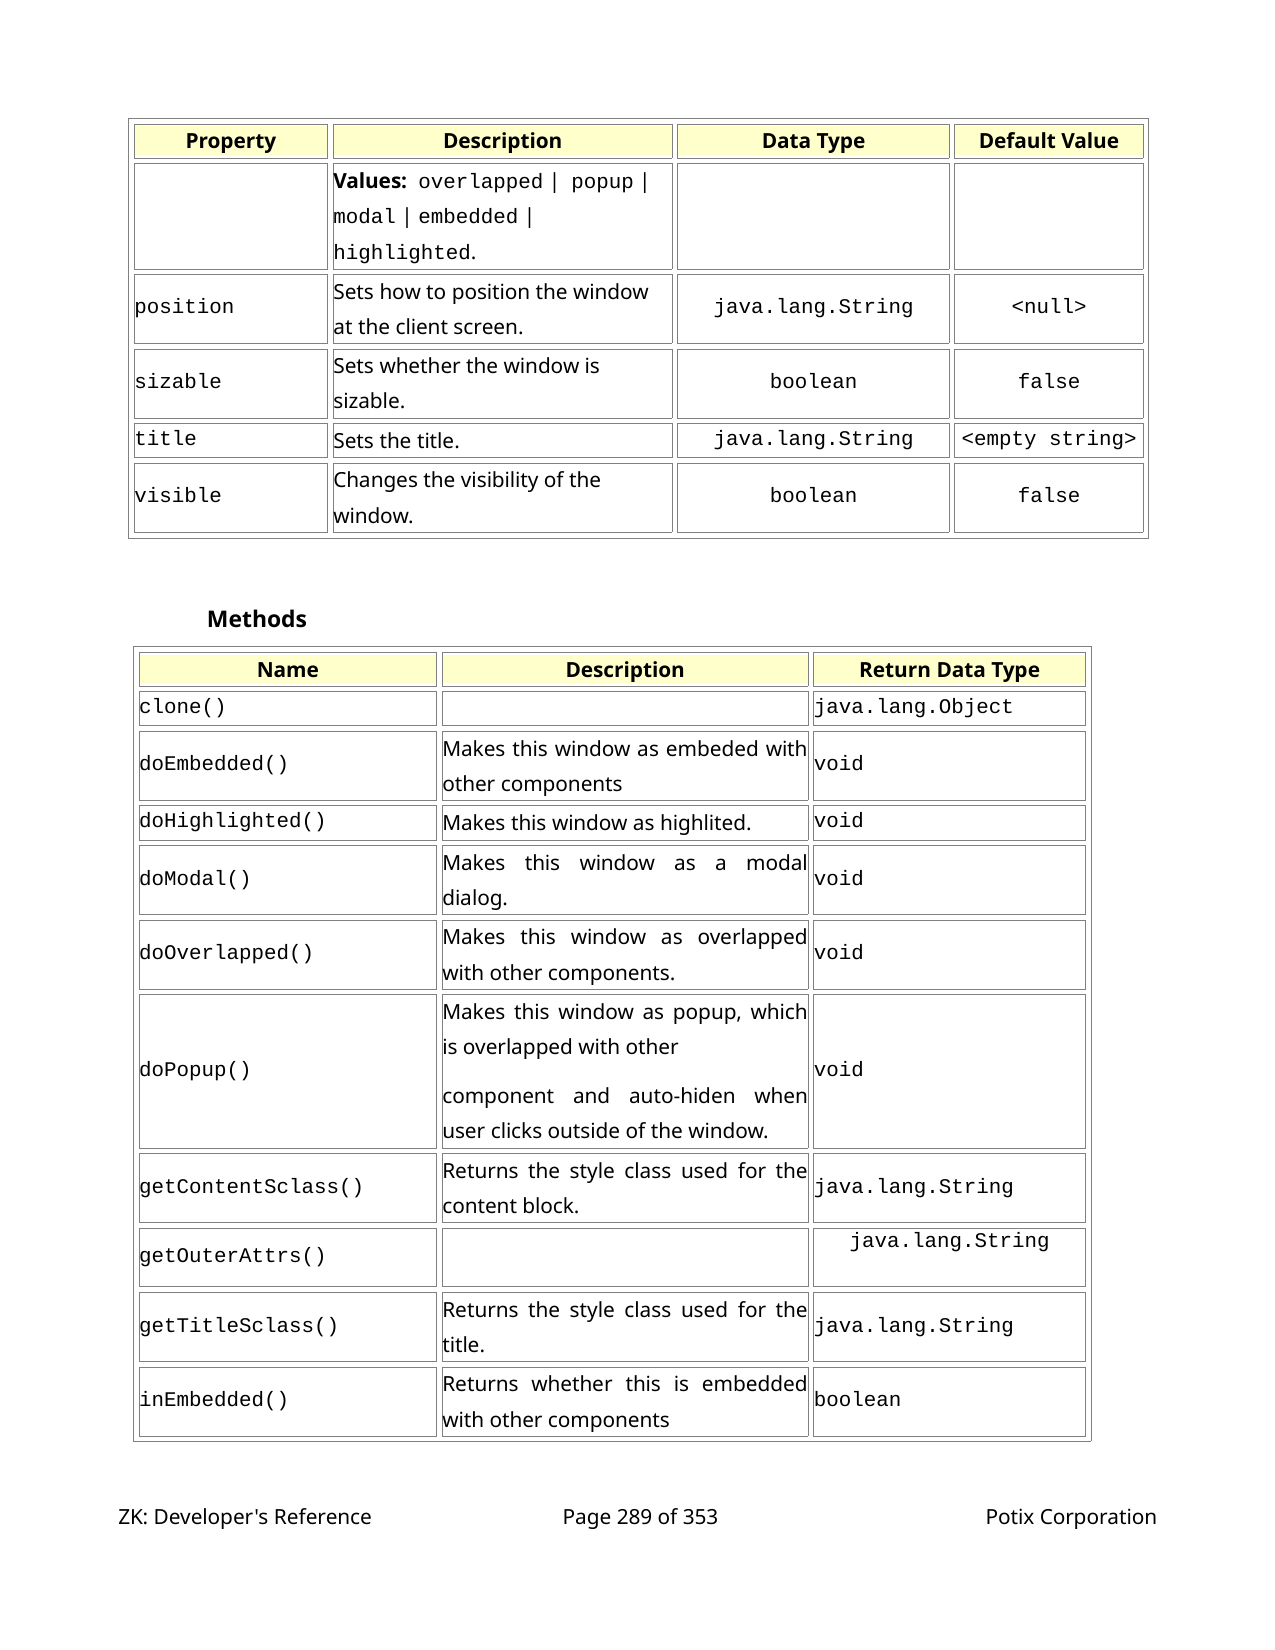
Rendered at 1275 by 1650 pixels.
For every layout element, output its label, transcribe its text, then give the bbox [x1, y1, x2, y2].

table_cell java.lang.String [675, 269, 952, 343]
table_cell Makes this window as highlited. [439, 800, 811, 839]
table_cell java.lang.String [675, 418, 952, 457]
table_cell visible [131, 457, 330, 532]
table_header Description [439, 647, 811, 686]
table_cell clone() [136, 686, 439, 725]
table_cell boolean [811, 1361, 1088, 1436]
table_cell Makes this window as popup, which is overlapped with other component and auto-hiden when user clicks outside of the window. [439, 989, 811, 1148]
table_cell <null> [952, 269, 1146, 343]
table_cell void [811, 914, 1088, 989]
table_cell Returns the style class used for the title. [439, 1286, 811, 1361]
table_cell Returns whether this is embedded with other components [439, 1361, 811, 1436]
table_cell [443, 1229, 808, 1286]
table_header Description [330, 119, 675, 158]
table_cell inEmbedded() [136, 1361, 439, 1436]
table_cell doPopup() [136, 989, 439, 1148]
table_cell Makes this window as embeded with other components [439, 725, 811, 800]
table_cell java.lang.String [811, 1286, 1088, 1361]
table_cell [439, 1222, 811, 1286]
table_cell boolean [675, 343, 952, 418]
table_header Property [131, 119, 330, 158]
table_cell Returns the style class used for the content block. [439, 1148, 811, 1222]
table_header Data Type [675, 119, 952, 158]
table_cell void [811, 800, 1088, 839]
table_cell Changes the visibility of the window. [330, 457, 675, 532]
table_cell doHighlighted() [136, 800, 439, 839]
table_cell boolean [675, 457, 952, 532]
table_cell title [131, 418, 330, 457]
table_cell java.lang.Object [811, 686, 1088, 725]
table_header Return Data Type [811, 647, 1088, 686]
table_cell false [952, 343, 1146, 418]
table_cell <empty string> [952, 418, 1146, 457]
table_cell [952, 158, 1146, 268]
table_header Name [136, 647, 439, 686]
table_cell getContentSclass() [136, 1148, 439, 1222]
table_cell sizable [131, 343, 330, 418]
table_cell Sets the title. [330, 418, 675, 457]
table_cell Makes this window as overlapped with other components. [439, 914, 811, 989]
table_cell doModal() [136, 840, 439, 914]
table_cell java.lang.String [811, 1148, 1088, 1222]
table_cell getTitleSclass() [136, 1286, 439, 1361]
table_cell void [811, 989, 1088, 1148]
table_cell doOverlapped() [136, 914, 439, 989]
table_cell Sets how to position the window at the client screen. [330, 269, 675, 343]
table_cell [443, 692, 808, 725]
table_cell Sets whether the window is sizable. [330, 343, 675, 418]
table_cell void [811, 725, 1088, 800]
table_cell getOuterAttrs() [136, 1222, 439, 1286]
table_cell position [131, 269, 330, 343]
table_cell java.lang.String [811, 1222, 1088, 1286]
table_cell void [811, 840, 1088, 914]
table_cell [439, 686, 811, 725]
table_cell Values: overlapped | popup | modal | embedded | highlighted. [330, 158, 675, 268]
subtitle Methods [207, 603, 1157, 634]
table_cell Makes this window as a modal dialog. [439, 840, 811, 914]
table_cell [131, 158, 330, 268]
table_cell [675, 158, 952, 268]
table_header Default Value [952, 119, 1146, 158]
table_cell false [952, 457, 1146, 532]
table_cell doEmbedded() [136, 725, 439, 800]
